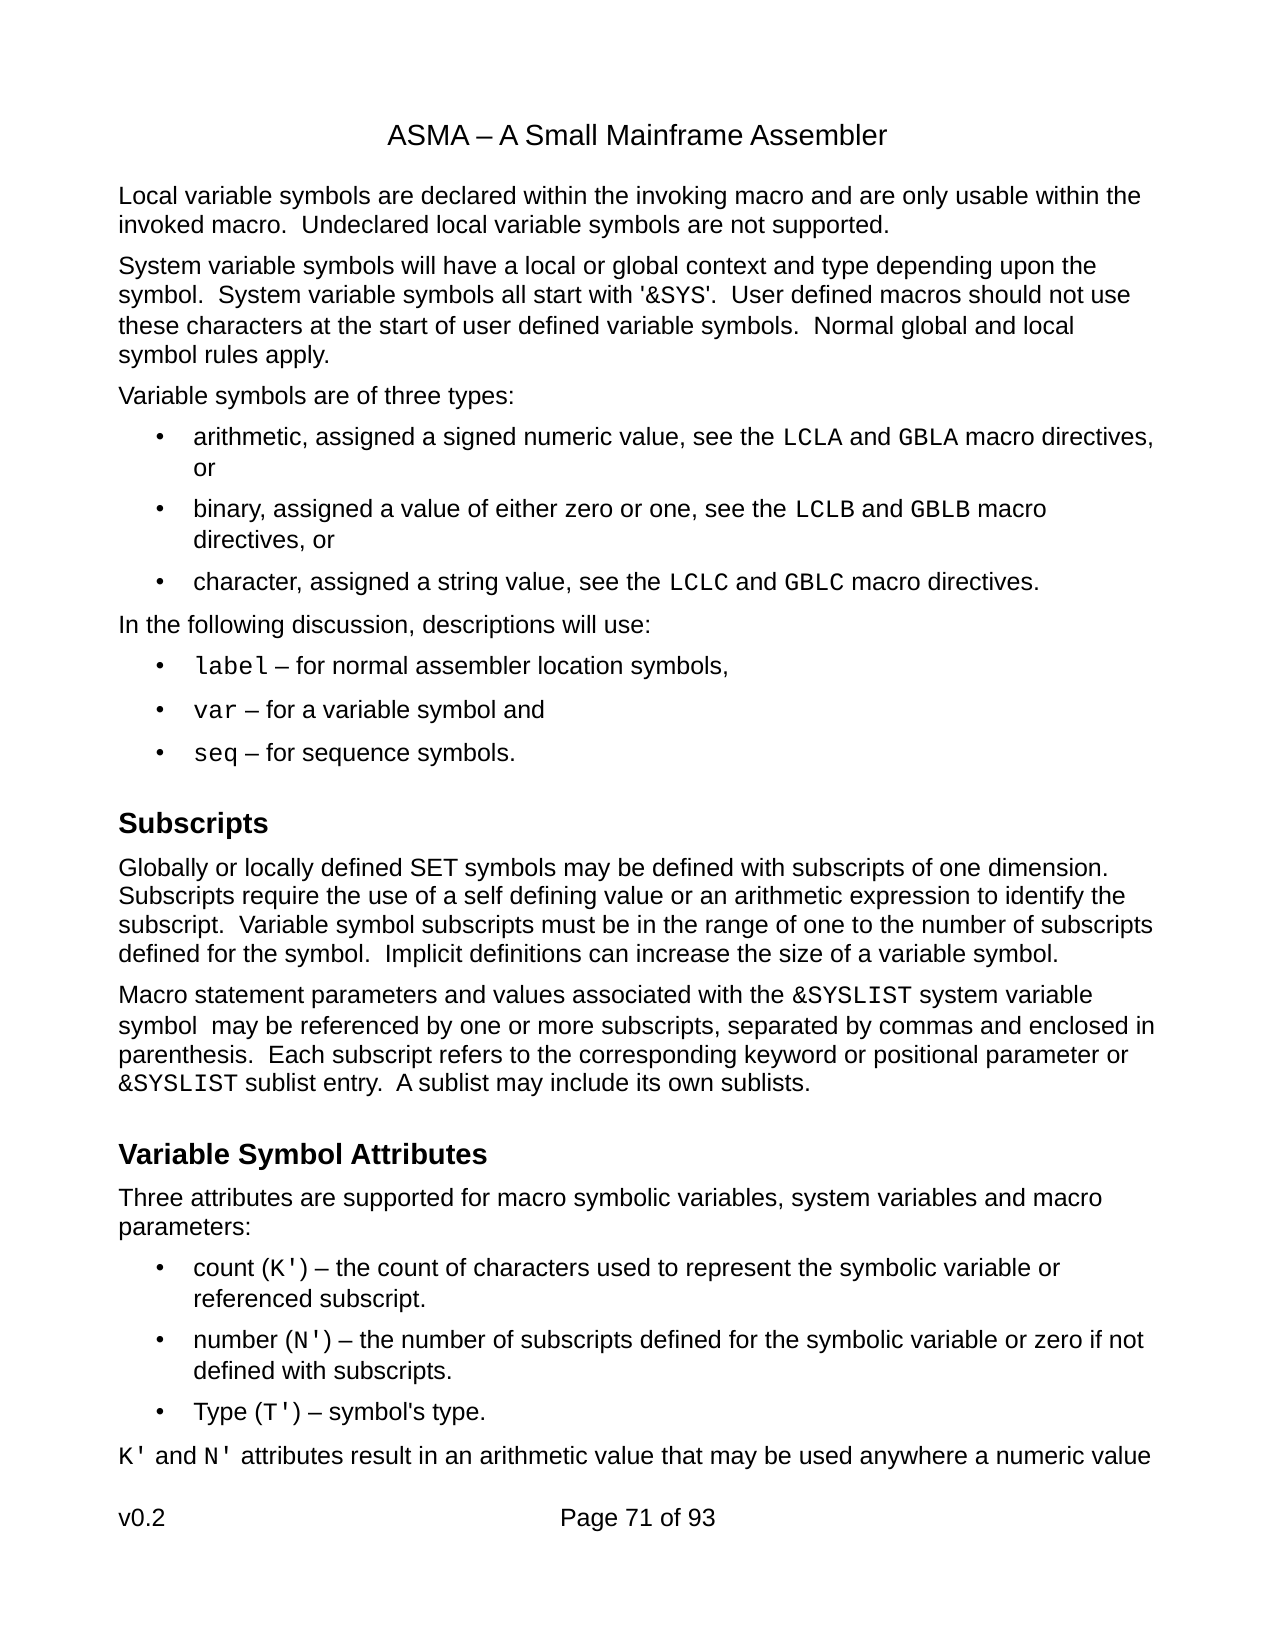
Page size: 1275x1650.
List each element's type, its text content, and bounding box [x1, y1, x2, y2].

text In the following discussion, descriptions will use: [118, 610, 1157, 639]
list var – for a variable symbol and [156, 694, 1157, 726]
text Three attributes are supported for macro symbolic variables, system variables and macro parameters: [118, 1183, 1157, 1240]
list binary, assigned a value of either zero or one, see the LCLB and GBLB macro directives, or [156, 494, 1157, 554]
text Local variable symbols are declared within the invoking macro and are only usable within the invoked macro. Undeclared local variable symbols are not supported. [118, 181, 1157, 239]
list count (K') – the count of characters used to represent the symbolic variable or referenced subscript. [156, 1253, 1157, 1313]
text Macro statement parameters and values associated with the &SYSLIST system variable symbol may be referenced by one or more subscripts, separated by commas and enclosed in parenthesis. Each subscript refers to the corresponding keyword or positional parameter or &SYSLIST sublist entry. A sublist may include its own sublists. [118, 980, 1157, 1099]
text Variable symbols are of three types: [118, 381, 1157, 409]
list Type (T') – symbol's type. [156, 1397, 1157, 1428]
text K' and N' attributes result in an arithmetic value that may be used anywhere a numeric value [118, 1441, 1157, 1472]
list character, assigned a string value, see the LCLC and GBLC macro directives. [156, 566, 1157, 597]
subtitle Subscripts [118, 806, 1157, 840]
list number (N') – the number of subscripts defined for the symbolic variable or zero if not defined with subscripts. [156, 1325, 1157, 1385]
list arithmetic, assigned a signed numeric value, see the LCLA and GBLA macro directives, or [156, 422, 1157, 482]
list label – for normal assembler location symbols, [156, 651, 1157, 682]
text System variable symbols will have a local or global context and type depending upon the symbol. System variable symbols all start with '&SYS'. User defined macros should not use these characters at the start of user defined variable symbols. Normal global and local symbol rules apply. [118, 251, 1157, 368]
subtitle Variable Symbol Attributes [118, 1137, 1157, 1170]
text Globally or locally defined SET symbols may be defined with subscripts of one dimension. Subscripts require the use of a self defining value or an arithmetic expression to identify the subscript. Variable symbol subscripts must be in the range of one to the number of subscripts defined for the symbol. Implicit definitions can increase the size of a variable symbol. [118, 852, 1157, 967]
list seq – for sequence symbols. [156, 738, 1157, 769]
